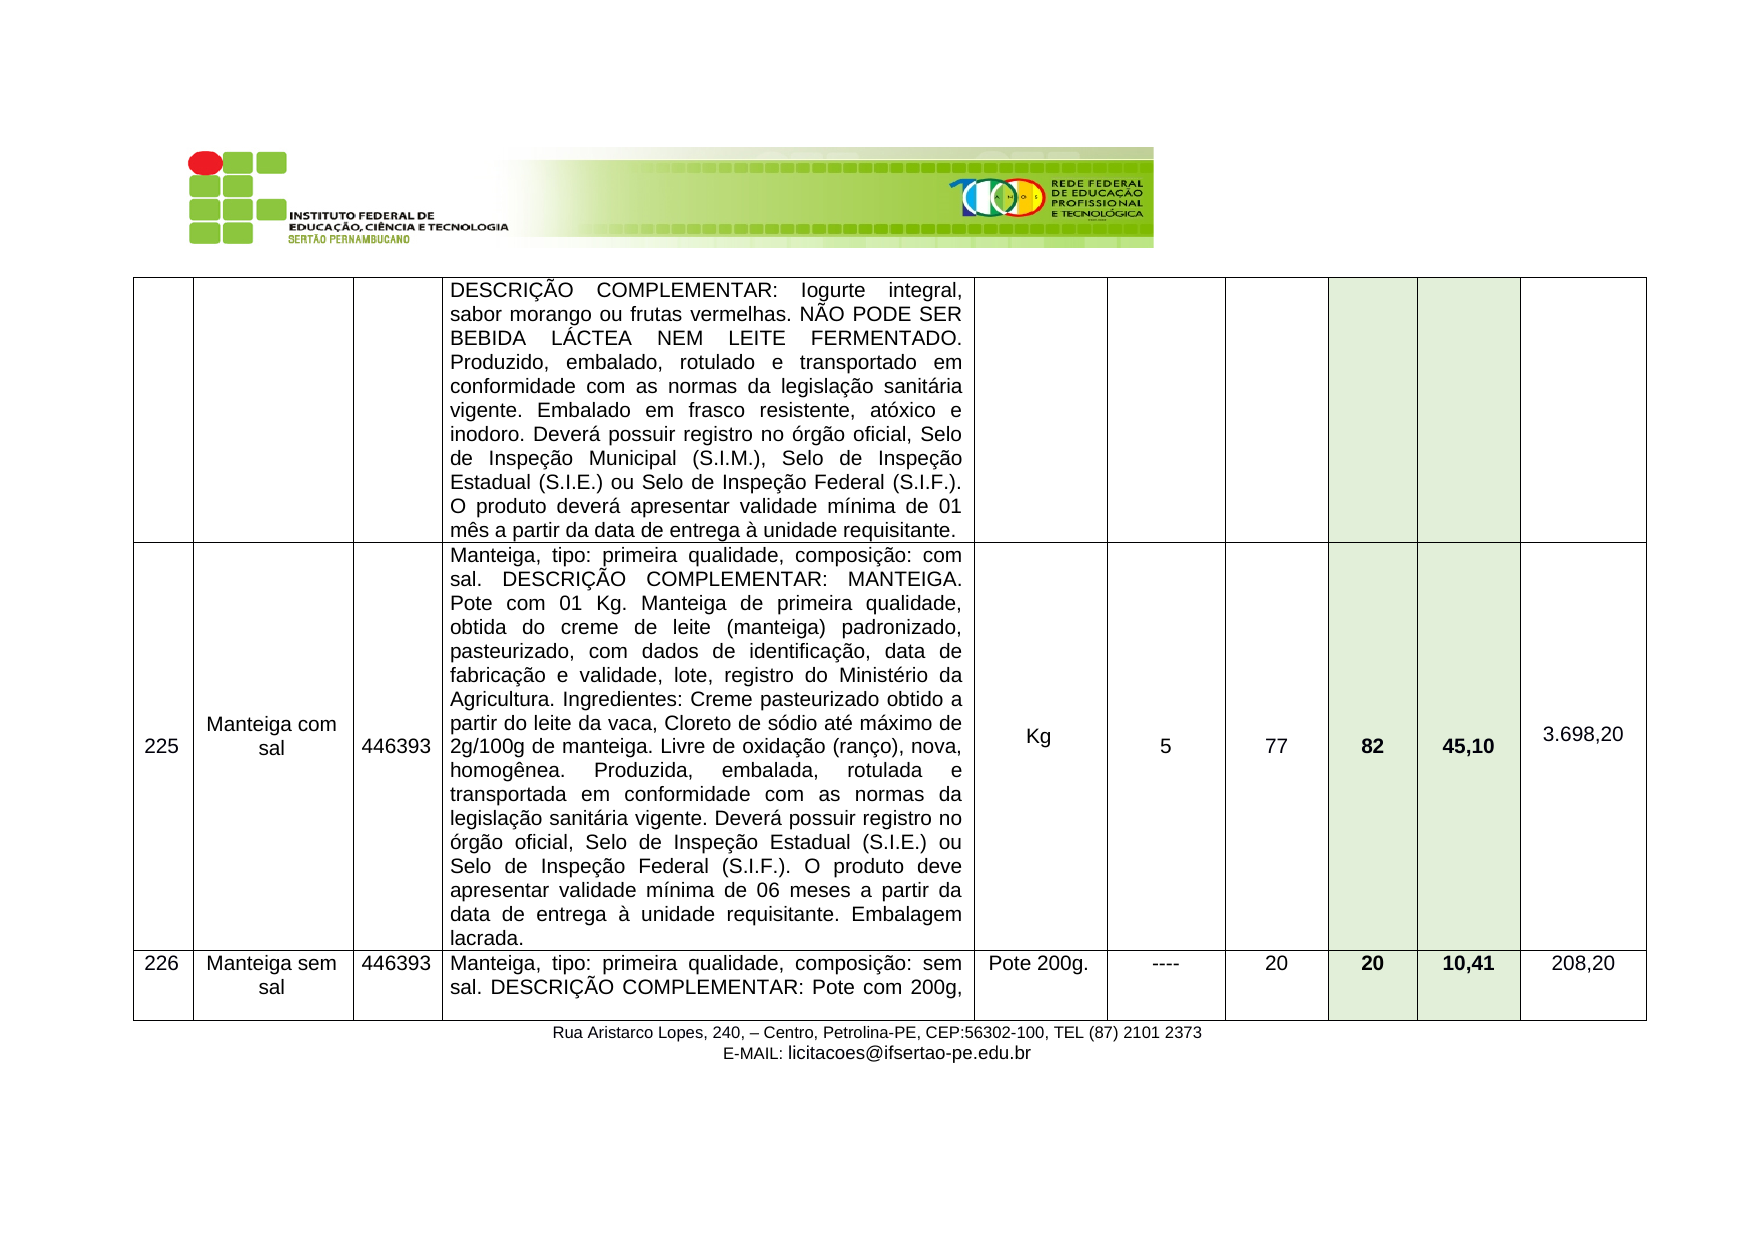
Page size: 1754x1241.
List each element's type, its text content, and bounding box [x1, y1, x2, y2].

table_cell DESCRIÇÃO COMPLEMENTAR: Iogurte integral, sabor morango ou frutas vermelhas. NÃO PODE SER BEBIDA LÁCTEA NEM LEITE FERMENTADO. Produzido, embalado, rotulado e transportado em conformidade com as normas da legislação sanitária vigente. Embalado em frasco resistente, atóxico e inodoro. Deverá possuir registro no órgão oficial, Selo de Inspeção Municipal (S.I.M.), Selo de Inspeção Estadual (S.I.E.) ou Selo de Inspeção Federal (S.I.F.). O produto deverá apresentar validade mínima de 01 mês a partir da data de entrega à unidade requisitante. [443, 278, 974, 542]
table_cell Manteiga, tipo: primeira qualidade, composição: sem sal. DESCRIÇÃO COMPLEMENTAR: Pote com 200g, [443, 951, 974, 1020]
table_cell 226 [134, 951, 193, 1020]
table_cell [1329, 278, 1417, 542]
table_cell Pote 200g. [975, 951, 1107, 1020]
table_cell Manteiga, tipo: primeira qualidade, composição: com sal. DESCRIÇÃO COMPLEMENTAR: MANTEIGA. Pote com 01 Kg. Manteiga de primeira qualidade, obtida do creme de leite (manteiga) padronizado, pasteurizado, com dados de identificação, data de fabricação e validade, lote, registro do Ministério da Agricultura. Ingredientes: Creme pasteurizado obtido a partir do leite da vaca, Cloreto de sódio até máximo de 2g/100g de manteiga. Livre de oxidação (ranço), nova, homogênea. Produzida, embalada, rotulada e transportada em conformidade com as normas da legislação sanitária vigente. Deverá possuir registro no órgão oficial, Selo de Inspeção Estadual (S.I.E.) ou Selo de Inspeção Federal (S.I.F.). O produto deve apresentar validade mínima de 06 meses a partir da data de entrega à unidade requisitante. Embalagem lacrada. [443, 543, 974, 950]
table_cell [134, 278, 193, 542]
table_cell [1108, 278, 1225, 542]
table_cell 446393 [354, 951, 442, 1020]
table_cell ---- [1226, 278, 1328, 542]
table_cell 77 [1226, 543, 1328, 950]
table_cell Kg [975, 543, 1107, 950]
picture [177, 147, 1154, 248]
table_cell 10,41 [1418, 951, 1520, 1020]
table_cell 20 [1226, 951, 1328, 1020]
table_cell Manteiga sem sal [194, 951, 353, 1020]
table_cell ---- [1108, 951, 1225, 1020]
table_cell [1521, 278, 1646, 542]
table_cell Manteiga com sal [194, 543, 353, 950]
table_cell 20 [1329, 951, 1417, 1020]
table_cell 446393 [354, 543, 442, 950]
table_cell [975, 278, 1107, 542]
table_cell 82 [1329, 543, 1417, 950]
table_cell [194, 278, 353, 542]
table_cell 3.698,20 [1521, 543, 1646, 950]
table_cell 5 [1108, 543, 1225, 950]
table_cell 225 [134, 543, 193, 950]
table_cell 45,10 [1418, 543, 1520, 950]
table_cell [1418, 278, 1520, 542]
table_cell 208,20 [1521, 951, 1646, 1020]
table_cell [354, 278, 442, 542]
